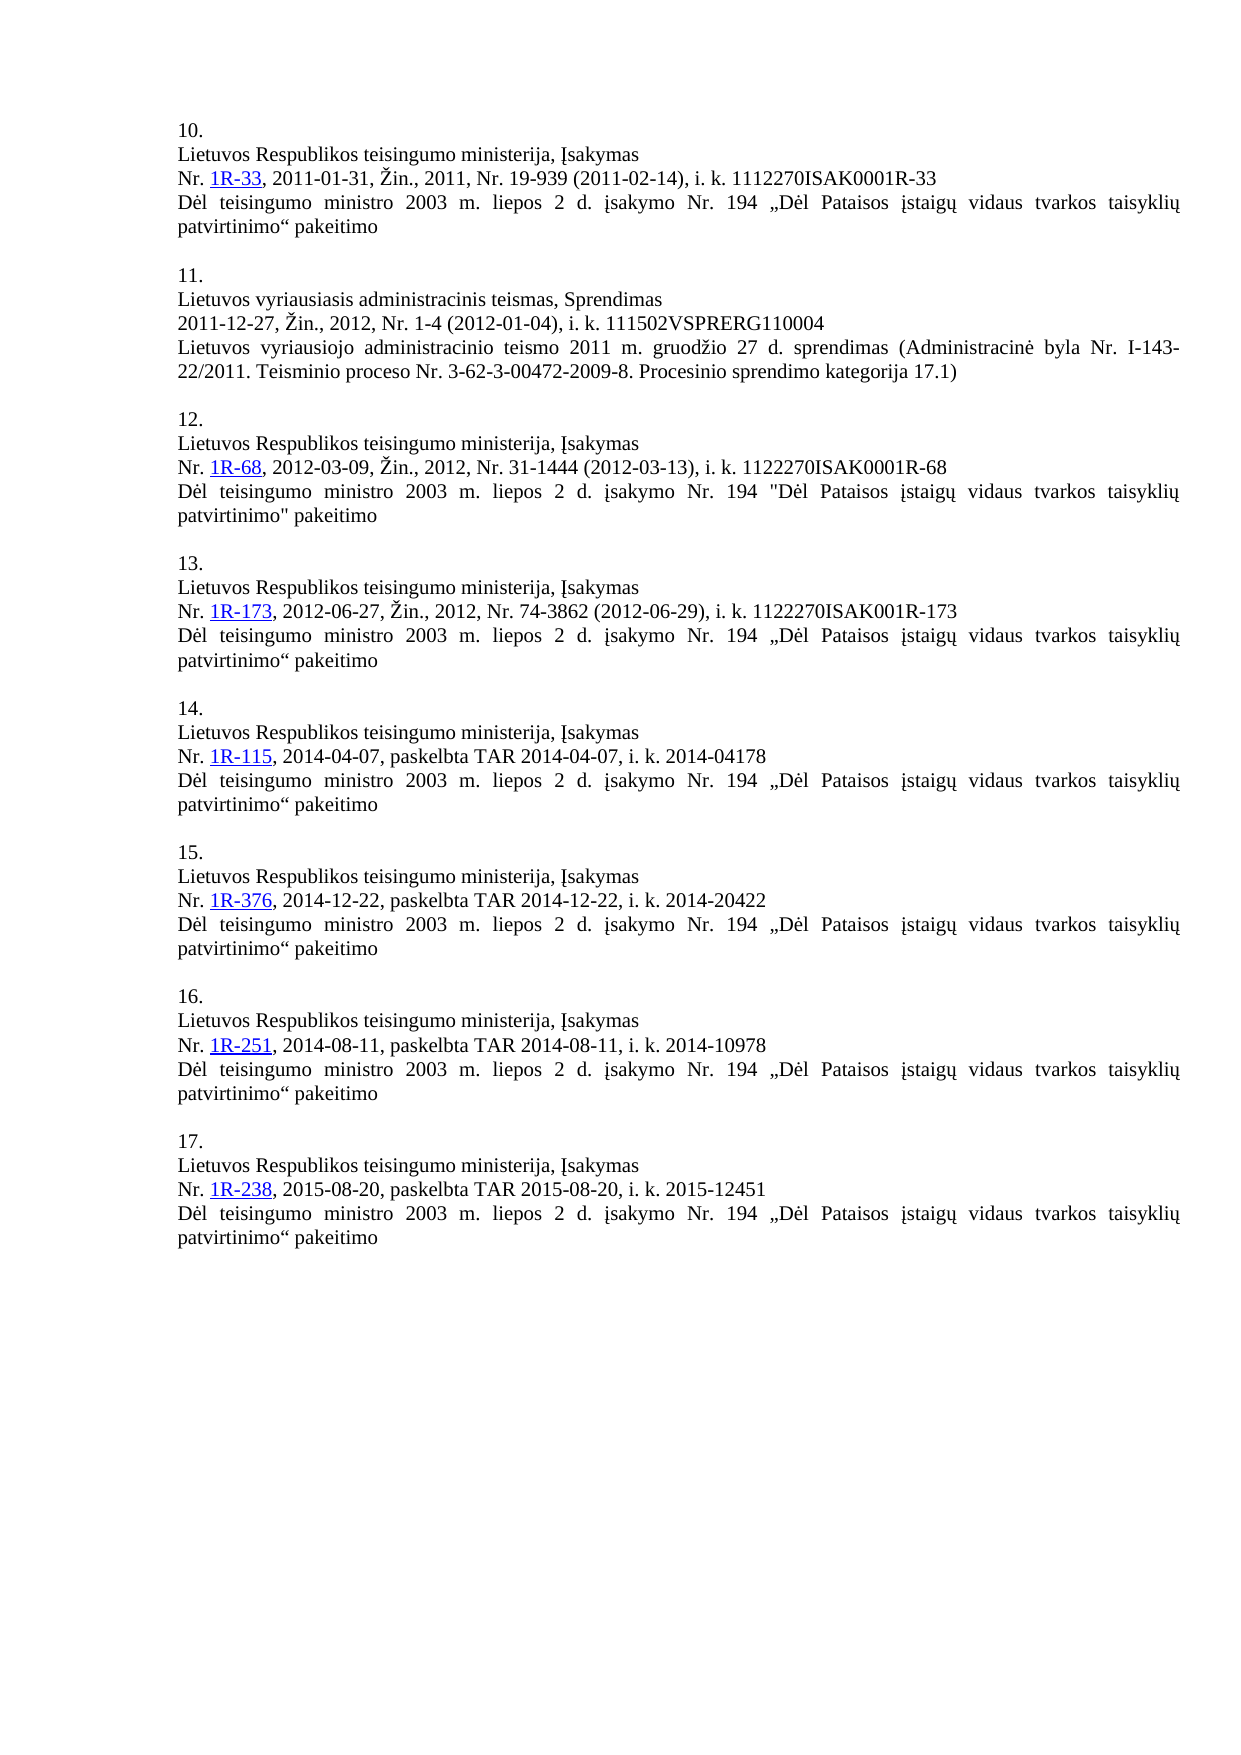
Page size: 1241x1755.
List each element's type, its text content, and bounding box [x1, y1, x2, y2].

text Dėl teisingumo ministro 2003 m. liepos 2 d. įsakymo Nr. 194 „Dėl Pataisos įstaigų vidaus tvarkos taisyklių patvirtinimo“ pakeitimo [177, 768, 1181, 816]
text Lietuvos Respublikos teisingumo ministerija, Įsakymas [177, 864, 1181, 888]
text 13. [177, 551, 1181, 575]
text Dėl teisingumo ministro 2003 m. liepos 2 d. įsakymo Nr. 194 „Dėl Pataisos įstaigų vidaus tvarkos taisyklių patvirtinimo“ pakeitimo [177, 1201, 1181, 1249]
text Lietuvos vyriausiojo administracinio teismo 2011 m. gruodžio 27 d. sprendimas (Administracinė byla Nr. I-143-22/2011. Teisminio proceso Nr. 3-62-3-00472-2009-8. Procesinio sprendimo kategorija 17.1) [177, 335, 1181, 383]
text Nr. 1R-33, 2011-01-31, Žin., 2011, Nr. 19-939 (2011-02-14), i. k. 1112270ISAK0001R-33 [177, 166, 1181, 190]
text Lietuvos Respublikos teisingumo ministerija, Įsakymas [177, 1153, 1181, 1177]
text 14. [177, 696, 1181, 720]
text Lietuvos Respublikos teisingumo ministerija, Įsakymas [177, 575, 1181, 599]
text Dėl teisingumo ministro 2003 m. liepos 2 d. įsakymo Nr. 194 "Dėl Pataisos įstaigų vidaus tvarkos taisyklių patvirtinimo" pakeitimo [177, 479, 1181, 527]
text Lietuvos Respublikos teisingumo ministerija, Įsakymas [177, 720, 1181, 744]
text Dėl teisingumo ministro 2003 m. liepos 2 d. įsakymo Nr. 194 „Dėl Pataisos įstaigų vidaus tvarkos taisyklių patvirtinimo“ pakeitimo [177, 912, 1181, 960]
text 17. [177, 1129, 1181, 1153]
text Nr. 1R-376, 2014-12-22, paskelbta TAR 2014-12-22, i. k. 2014-20422 [177, 888, 1181, 912]
text Lietuvos vyriausiasis administracinis teismas, Sprendimas [177, 287, 1181, 311]
text 12. [177, 407, 1181, 431]
text Lietuvos Respublikos teisingumo ministerija, Įsakymas [177, 1008, 1181, 1032]
text 2011-12-27, Žin., 2012, Nr. 1-4 (2012-01-04), i. k. 111502VSPRERG110004 [177, 311, 1181, 335]
text Nr. 1R-238, 2015-08-20, paskelbta TAR 2015-08-20, i. k. 2015-12451 [177, 1177, 1181, 1201]
text Dėl teisingumo ministro 2003 m. liepos 2 d. įsakymo Nr. 194 „Dėl Pataisos įstaigų vidaus tvarkos taisyklių patvirtinimo“ pakeitimo [177, 623, 1181, 672]
text 11. [177, 262, 1181, 287]
text 16. [177, 984, 1181, 1008]
text 10. [177, 118, 1181, 142]
text Dėl teisingumo ministro 2003 m. liepos 2 d. įsakymo Nr. 194 „Dėl Pataisos įstaigų vidaus tvarkos taisyklių patvirtinimo“ pakeitimo [177, 1057, 1181, 1105]
text Nr. 1R-251, 2014-08-11, paskelbta TAR 2014-08-11, i. k. 2014-10978 [177, 1032, 1181, 1057]
text 15. [177, 840, 1181, 864]
text Nr. 1R-68, 2012-03-09, Žin., 2012, Nr. 31-1444 (2012-03-13), i. k. 1122270ISAK0001R-68 [177, 455, 1181, 479]
text Lietuvos Respublikos teisingumo ministerija, Įsakymas [177, 142, 1181, 166]
text Lietuvos Respublikos teisingumo ministerija, Įsakymas [177, 431, 1181, 455]
text Nr. 1R-115, 2014-04-07, paskelbta TAR 2014-04-07, i. k. 2014-04178 [177, 744, 1181, 768]
text Nr. 1R-173, 2012-06-27, Žin., 2012, Nr. 74-3862 (2012-06-29), i. k. 1122270ISAK001R-173 [177, 599, 1181, 623]
text Dėl teisingumo ministro 2003 m. liepos 2 d. įsakymo Nr. 194 „Dėl Pataisos įstaigų vidaus tvarkos taisyklių patvirtinimo“ pakeitimo [177, 190, 1181, 238]
